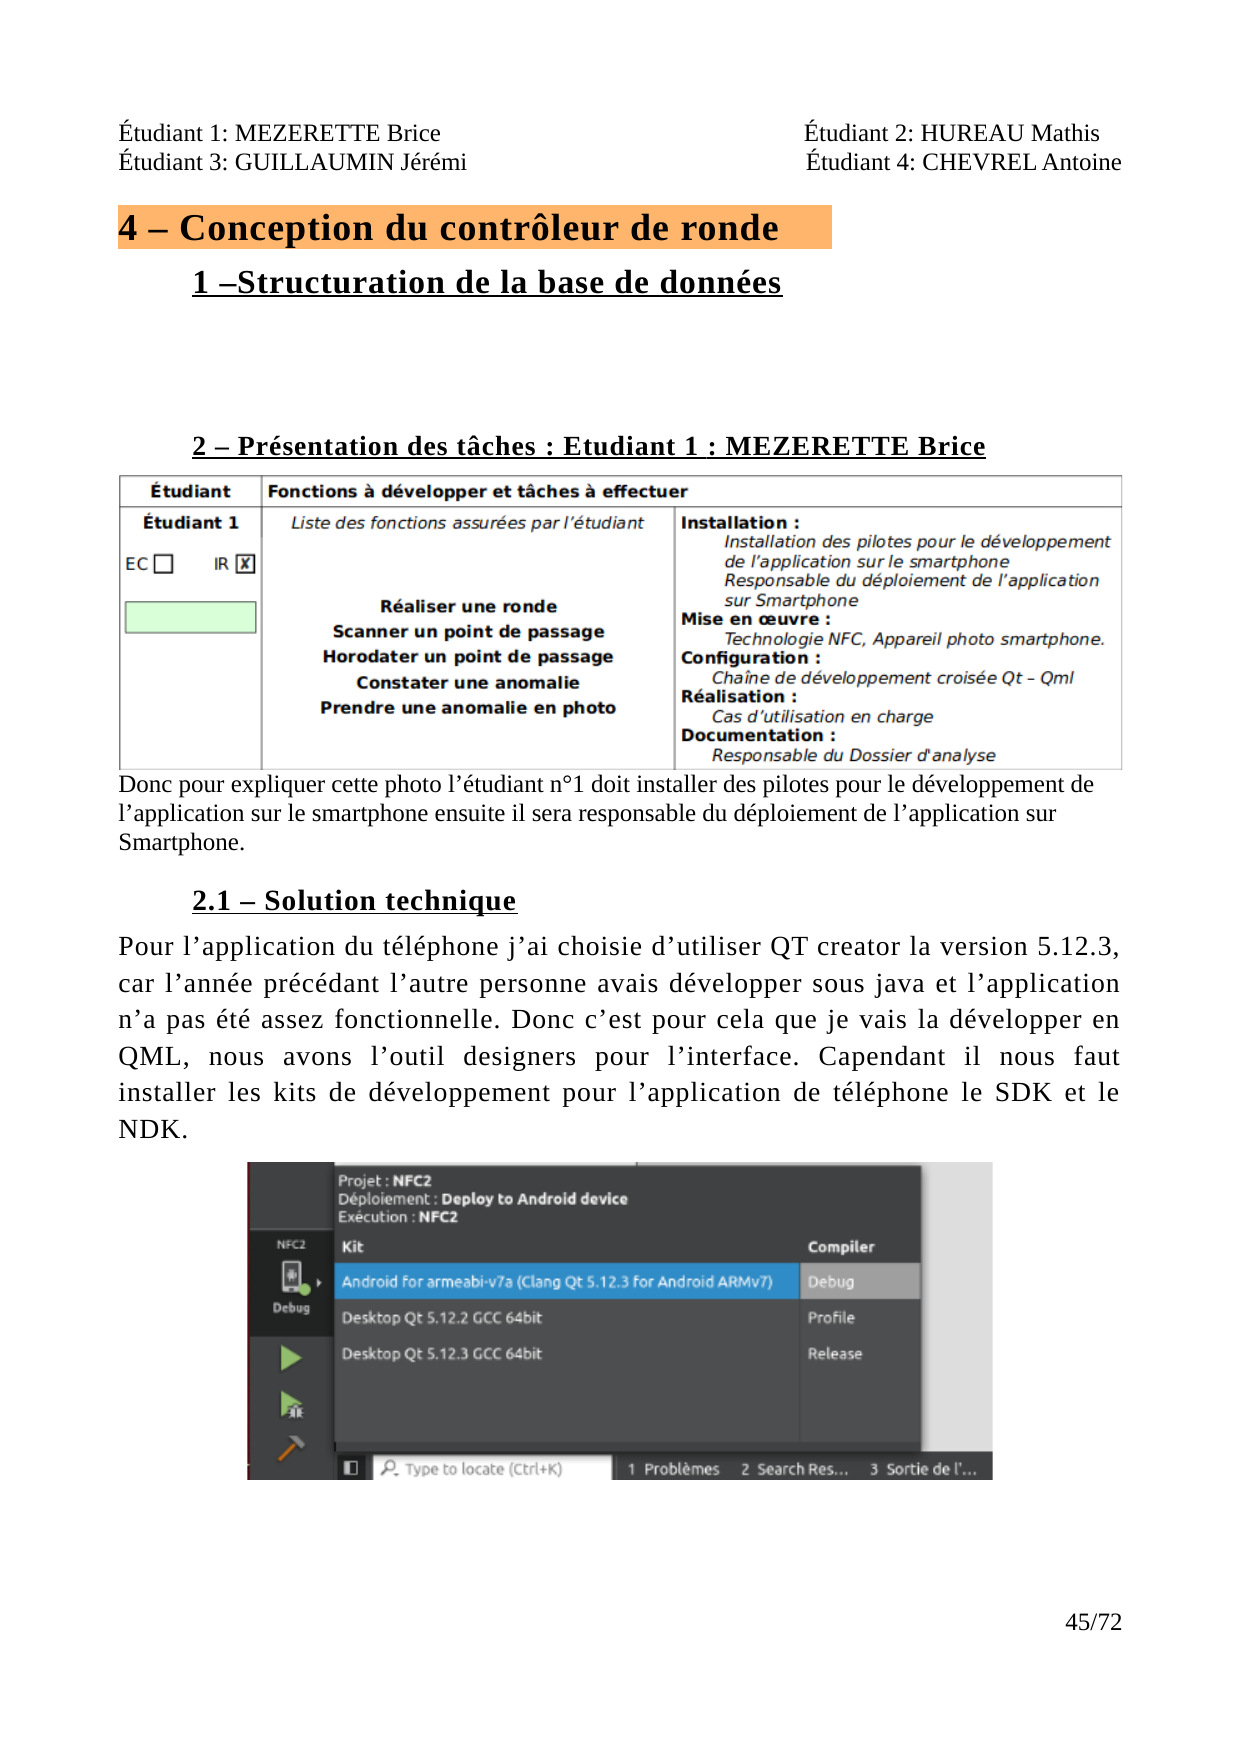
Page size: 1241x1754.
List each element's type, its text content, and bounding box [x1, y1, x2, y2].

subtitle 2.1 – Solution technique [118, 883, 1122, 917]
picture [118, 475, 1123, 770]
picture [247, 1162, 993, 1480]
text Pour l’application du téléphone j’ai choisie d’utiliser QT creator la version 5.12.3, car l’année précédant l’autre personne avais développer sous java et l’application n’a pas été assez fonctionnelle. Donc c’est pour cela que je vais la développer en QML, nous avons l’outil designers pour l’interface. Capendant il nous faut installer les kits de développement pour l’application de téléphone le SDK et le NDK. [118, 929, 1122, 1144]
subtitle 2 – Présentation des tâches : Etudiant 1 : MEZERETTE Brice [118, 424, 1122, 463]
subtitle 1 –Structuration de la base de données [118, 262, 1122, 300]
text Donc pour expliquer cette photo l’étudiant n°1 doit installer des pilotes pour le développement de l’application sur le smartphone ensuite il sera responsable du déploiement de l’application sur Smartphone. [118, 770, 1122, 856]
subtitle 4 – Conception du contrôleur de ronde [118, 205, 1122, 249]
